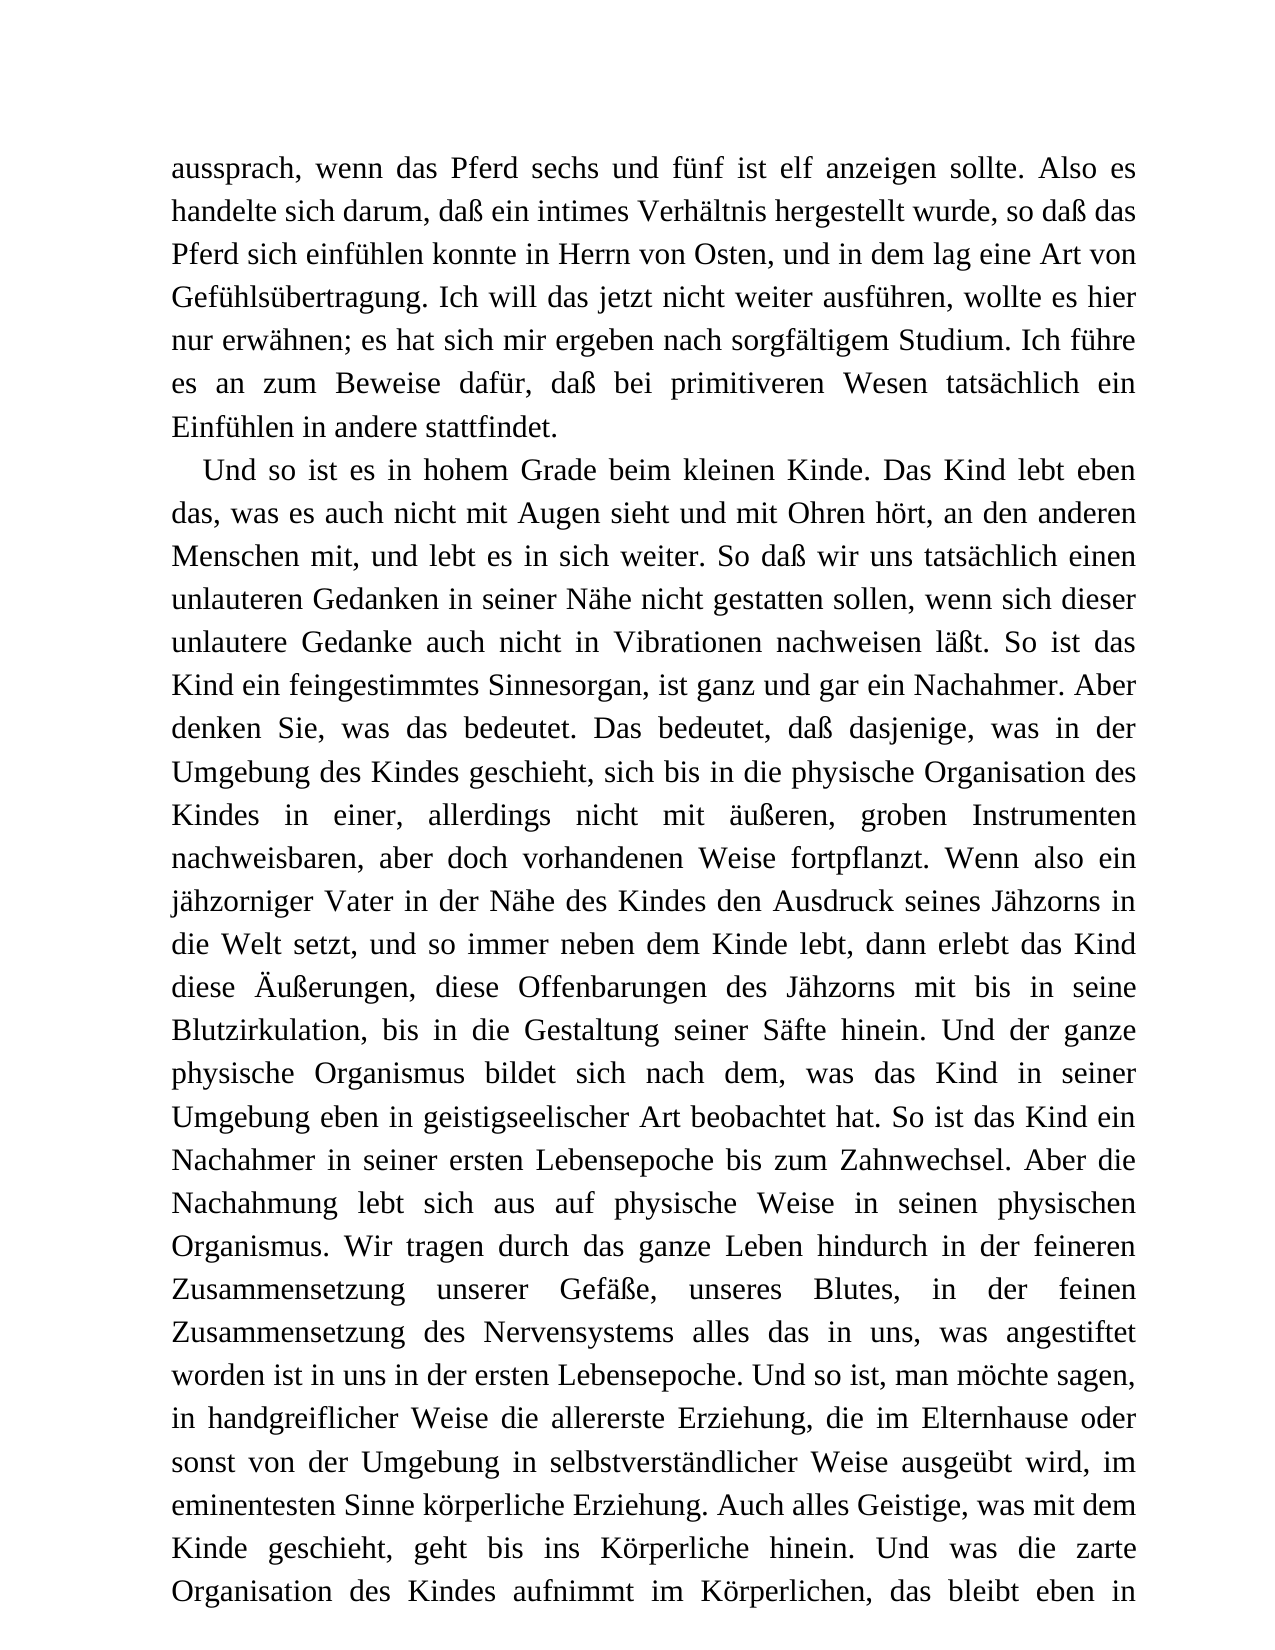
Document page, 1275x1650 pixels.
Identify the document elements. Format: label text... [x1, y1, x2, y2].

text aussprach, wenn das Pferd sechs und fünf ist elf anzeigen sollte. Also es handelte sich darum, daß ein intimes Verhältnis hergestellt wurde, so daß das Pferd sich einfühlen konnte in Herrn von Osten, und in dem lag eine Art von Gefühlsübertragung. Ich will das jetzt nicht weiter ausführen, wollte es hier nur erwähnen; es hat sich mir ergeben nach sorgfältigem Studium. Ich führe es an zum Beweise dafür, daß bei primitiveren Wesen tatsächlich ein Einfühlen in andere stattfindet. [171, 149, 1137, 444]
text Und so ist es in hohem Grade beim kleinen Kinde. Das Kind lebt eben das, was es auch nicht mit Augen sieht und mit Ohren hört, an den anderen Menschen mit, und lebt es in sich weiter. So daß wir uns tatsächlich einen unlauteren Gedanken in seiner Nähe nicht gestatten sollen, wenn sich dieser unlautere Gedanke auch nicht in Vibrationen nachweisen läßt. So ist das Kind ein feingestimmtes Sinnesorgan, ist ganz und gar ein Nachahmer. Aber denken Sie, was das bedeutet. Das bedeutet, daß dasjenige, was in der Umgebung des Kindes geschieht, sich bis in die physische Organisation des Kindes in einer, allerdings nicht mit äußeren, groben Instrumenten nachweisbaren, aber doch vorhandenen Weise fortpflanzt. Wenn also ein jähzorniger Vater in der Nähe des Kindes den Ausdruck seines Jähzorns in die Welt setzt, und so immer neben dem Kinde lebt, dann erlebt das Kind diese Äußerungen, diese Offenbarungen des Jähzorns mit bis in seine Blutzirkulation, bis in die Gestaltung seiner Säfte hinein. Und der ganze physische Organismus bildet sich nach dem, was das Kind in seiner Umgebung eben in geistigseelischer Art beobachtet hat. So ist das Kind ein Nachahmer in seiner ersten Lebensepoche bis zum Zahnwechsel. Aber die Nachahmung lebt sich aus auf physische Weise in seinen physischen Organismus. Wir tragen durch das ganze Leben hindurch in der feineren Zusammensetzung unserer Gefäße, unseres Blutes, in der feinen Zusammensetzung des Nervensystems alles das in uns, was angestiftet worden ist in uns in der ersten Lebensepoche. Und so ist, man möchte sagen, in handgreiflicher Weise die allererste Erziehung, die im Elternhause oder sonst von der Umgebung in selbstverständlicher Weise ausgeübt wird, im eminentesten Sinne körperliche Erziehung. Auch alles Geistige, was mit dem Kinde geschieht, geht bis ins Körperliche hinein. Und was die zarte Organisation des Kindes aufnimmt im Körperlichen, das bleibt eben in [171, 451, 1137, 1608]
